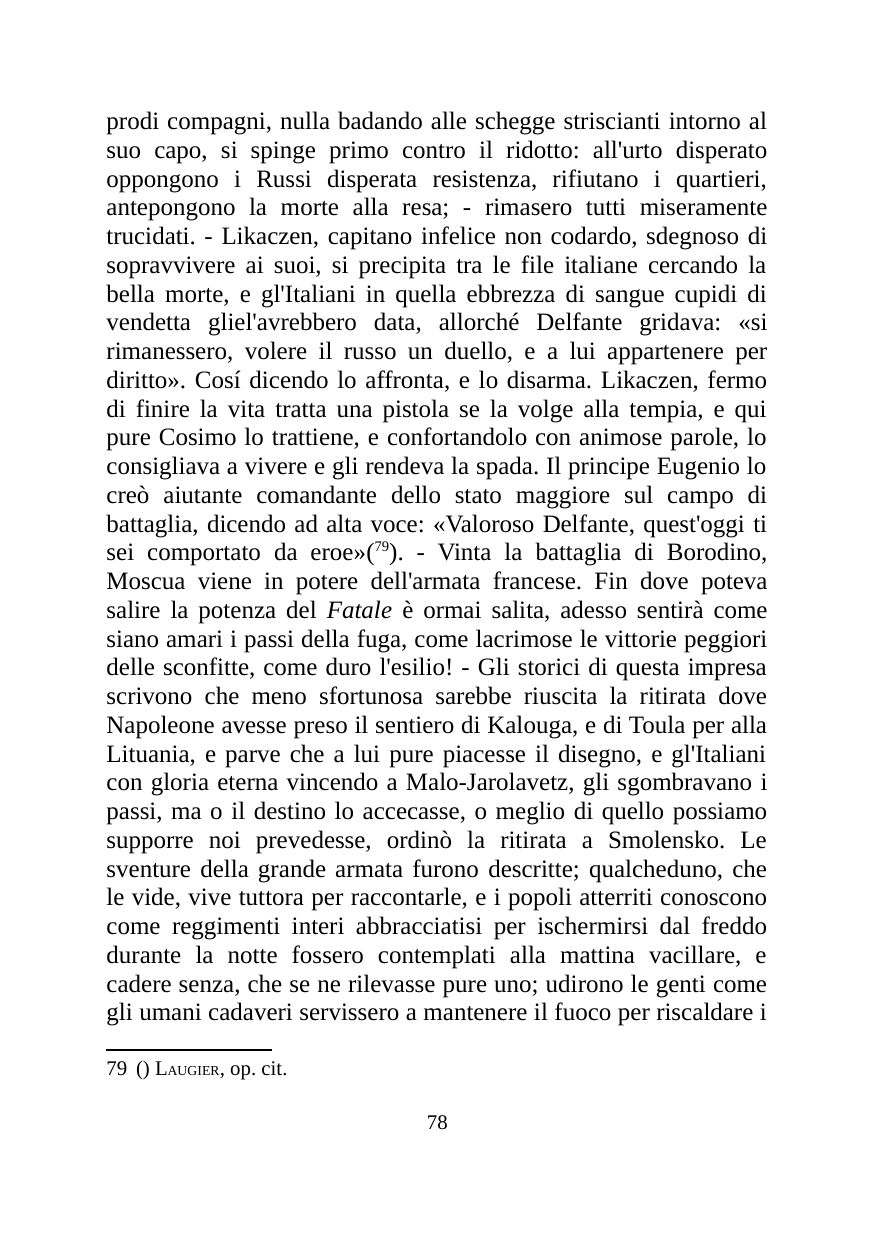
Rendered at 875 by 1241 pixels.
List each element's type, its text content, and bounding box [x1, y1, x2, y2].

text prodi compagni, nulla badando alle schegge striscianti intorno al suo capo, si spinge primo contro il ridotto: all'urto disperato oppongono i Russi disperata resistenza, rifiutano i quartieri, antepongono la morte alla resa; - rimasero tutti miseramente trucidati. - Likaczen, capitano infelice non codardo, sdegnoso di sopravvivere ai suoi, si precipita tra le file italiane cercando la bella morte, e gl'Italiani in quella ebbrezza di sangue cupidi di vendetta gliel'avrebbero data, allorché Delfante gridava: «si rimanessero, volere il russo un duello, e a lui appartenere per diritto». Cosí dicendo lo affronta, e lo disarma. Likaczen, fermo di finire la vita tratta una pistola se la volge alla tempia, e qui pure Cosimo lo trattiene, e confortandolo con animose parole, lo consigliava a vivere e gli rendeva la spada. Il principe Eugenio lo creò aiutante comandante dello stato maggiore sul campo di battaglia, dicendo ad alta voce: «Valoroso Delfante, quest'oggi ti sei comportato da eroe»(). - Vinta la battaglia di Borodino, Moscua viene in potere dell'armata francese. Fin dove poteva salire la potenza del Fatale è ormai salita, adesso sentirà come siano amari i passi della fuga, come lacrimose le vittorie peggiori delle sconfitte, come duro l'esilio! - Gli storici di questa impresa scrivono che meno sfortunosa sarebbe riuscita la ritirata dove Napoleone avesse preso il sentiero di Kalouga, e di Toula per alla Lituania, e parve che a lui pure piacesse il disegno, e gl'Italiani con gloria eterna vincendo a Malo-Jarolavetz, gli sgombravano i passi, ma o il destino lo accecasse, o meglio di quello possiamo supporre noi prevedesse, ordinò la ritirata a Smolensko. Le sventure della grande armata furono descritte; qualcheduno, che le vide, vive tuttora per raccontarle, e i popoli atterriti conoscono come reggimenti interi abbracciatisi per ischermirsi dal freddo durante la notte fossero contemplati alla mattina vacillare, e cadere senza, che se ne rilevasse pure uno; udirono le genti come gli umani cadaveri servissero a mantenere il fuoco per riscaldare i [106, 106, 768, 1026]
text () Laugier, op. cit. [106, 1056, 768, 1080]
